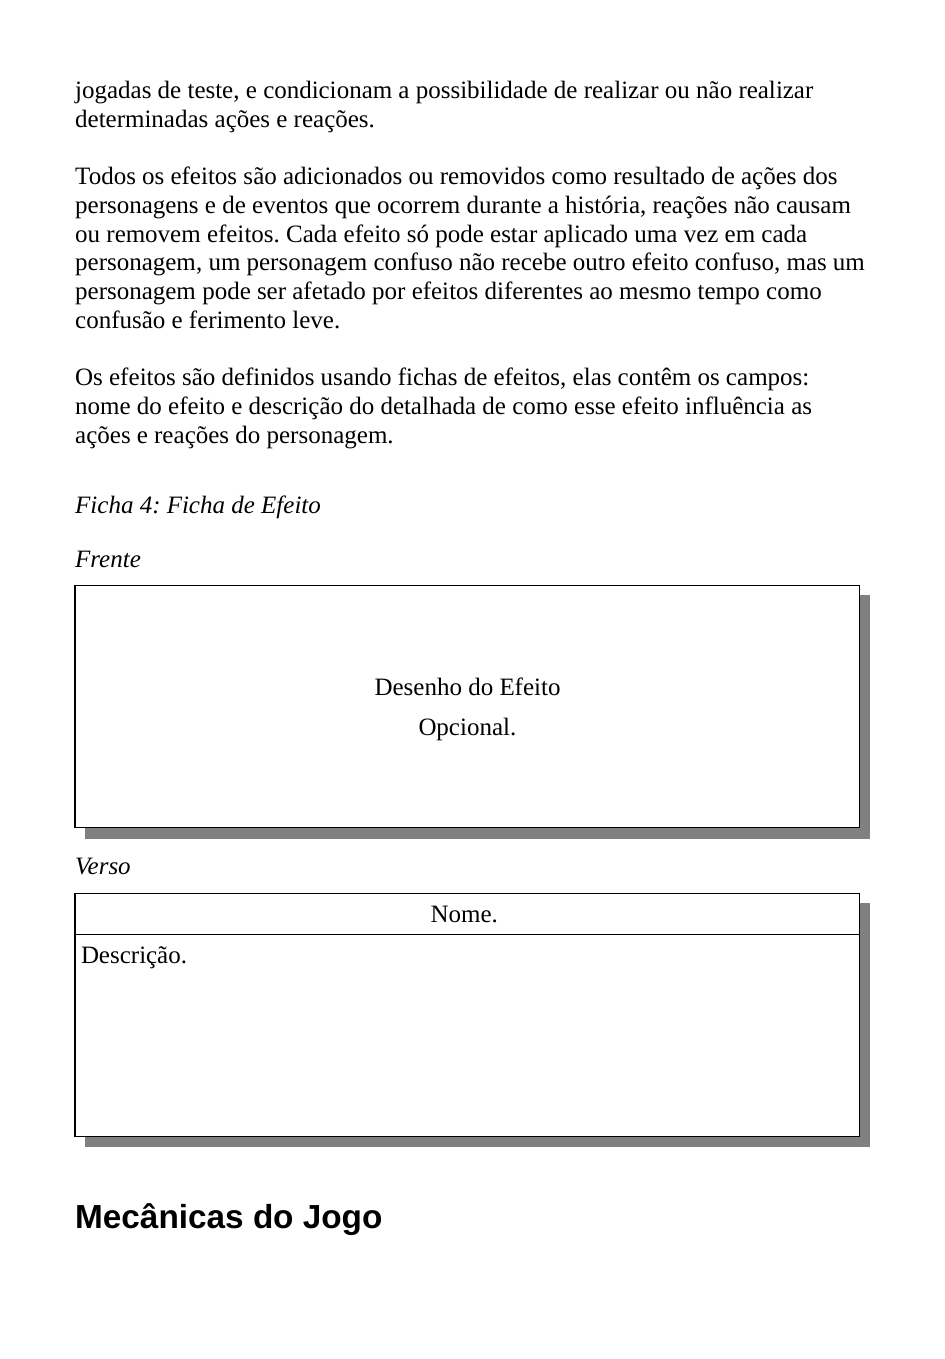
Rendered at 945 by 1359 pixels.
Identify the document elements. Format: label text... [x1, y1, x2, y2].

table_cell [76, 626, 859, 666]
table_cell [76, 747, 859, 787]
table_cell Opcional. [76, 707, 859, 747]
table_header [76, 586, 859, 626]
table_header Nome. [76, 894, 859, 934]
text Ficha 4: Ficha de Efeito [75, 490, 870, 519]
table_cell [76, 975, 859, 1015]
table_cell [76, 1015, 859, 1055]
table_cell Desenho do Efeito [76, 666, 859, 707]
text Todos os efeitos são adicionados ou removidos como resultado de ações dos personagens e de eventos que ocorrem durante a história, reações não causam ou removem efeitos. Cada efeito só pode estar aplicado uma vez em cada personagem, um personagem confuso não recebe outro efeito confuso, mas um personagem pode ser afetado por efeitos diferentes ao mesmo tempo como confusão e ferimento leve. [75, 161, 870, 334]
table_cell Descrição. [76, 935, 859, 975]
text jogadas de teste, e condicionam a possibilidade de realizar ou não realizar determinadas ações e reações. [75, 75, 870, 132]
text Verso [75, 851, 870, 880]
text Frente [75, 544, 870, 572]
table_cell [76, 1055, 859, 1096]
table_cell [76, 1096, 859, 1136]
subtitle Mecânicas do Jogo [75, 1197, 870, 1235]
text Os efeitos são definidos usando fichas de efeitos, elas contêm os campos: nome do efeito e descrição do detalhada de como esse efeito influência as ações e reações do personagem. [75, 362, 870, 449]
table_cell [76, 787, 859, 827]
